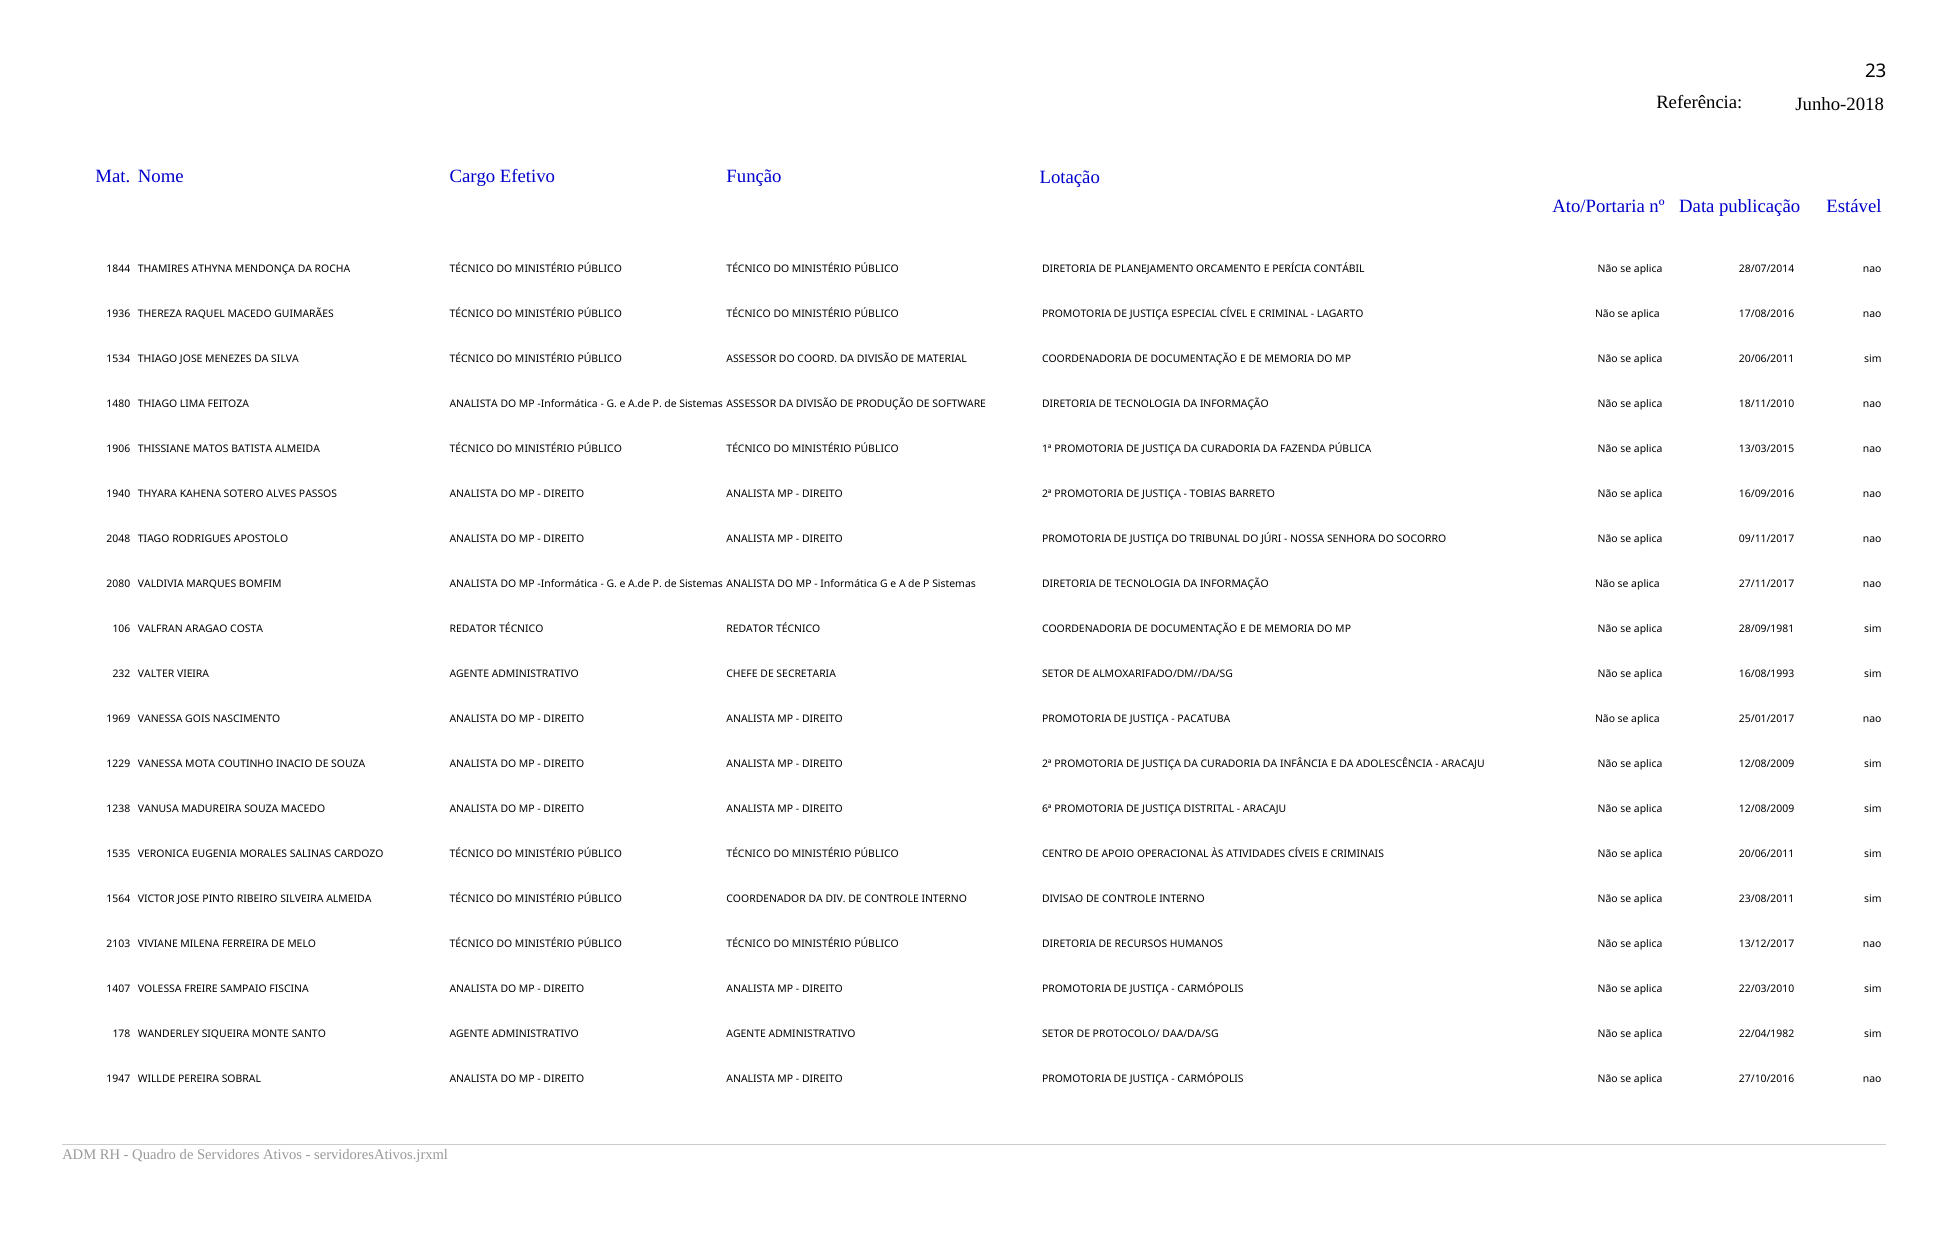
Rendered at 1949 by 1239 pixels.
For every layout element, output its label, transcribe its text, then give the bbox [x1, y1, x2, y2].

table_cell 28/07/2014 [1662, 261, 1794, 306]
table_cell [1030, 981, 1042, 1026]
table_cell [1881, 441, 1948, 486]
table_cell VANESSA GOIS NASCIMENTO [138, 711, 443, 756]
table_cell [1794, 1071, 1803, 1116]
table_cell [1881, 711, 1948, 756]
table_cell TÉCNICO DO MINISTÉRIO PÚBLICO [449, 936, 723, 981]
table_cell [130, 576, 138, 621]
table_cell [443, 576, 449, 621]
table_cell [1030, 261, 1042, 306]
table_cell 25/01/2017 [1662, 711, 1794, 756]
table_cell [1794, 576, 1803, 621]
table_cell [443, 621, 449, 666]
table_cell [68, 195, 130, 225]
table_cell nao [1803, 441, 1881, 486]
table_cell TÉCNICO DO MINISTÉRIO PÚBLICO [726, 936, 1030, 981]
table_cell PROMOTORIA DE JUSTIÇA ESPECIAL CÍVEL E CRIMINAL - LAGARTO [1042, 306, 1538, 351]
table_cell ANALISTA DO MP - DIREITO [449, 1071, 723, 1116]
table_cell [1794, 1026, 1803, 1071]
table_cell [1794, 981, 1803, 1026]
table_cell 232 [68, 666, 130, 711]
table_cell ASSESSOR DO COORD. DA DIVISÃO DE MATERIAL [726, 351, 1030, 396]
table_cell [1881, 351, 1948, 396]
table_cell [130, 891, 138, 936]
table_cell Não se aplica [1547, 801, 1662, 846]
table_cell [1881, 756, 1948, 801]
table_cell ANALISTA DO MP - DIREITO [449, 531, 723, 576]
table_cell [1030, 531, 1042, 576]
table_cell 178 [68, 1026, 130, 1071]
table_cell VALDIVIA MARQUES BOMFIM [138, 576, 443, 621]
table_cell [130, 166, 138, 195]
table_cell [0, 531, 68, 576]
table_cell Referência: [1656, 91, 1754, 123]
table_cell [443, 1026, 449, 1071]
table_cell [449, 195, 684, 225]
table_cell THEREZA RAQUEL MACEDO GUIMARÃES [138, 306, 443, 351]
table_cell CENTRO DE APOIO OPERACIONAL ÀS ATIVIDADES CÍVEIS E CRIMINAIS [1042, 846, 1538, 891]
table_cell [203, 166, 449, 195]
table_cell [443, 486, 449, 531]
table_cell Junho-2018 [1756, 93, 1884, 121]
table_cell VIVIANE MILENA FERREIRA DE MELO [138, 936, 443, 981]
table_cell [1794, 531, 1803, 576]
table_cell [1030, 666, 1042, 711]
table_cell [1030, 396, 1042, 441]
table_cell ASSESSOR DA DIVISÃO DE PRODUÇÃO DE SOFTWARE [726, 396, 1030, 441]
table_cell [130, 1071, 138, 1116]
table_cell [1030, 621, 1042, 666]
table_cell [1538, 711, 1547, 756]
table_cell [1538, 936, 1547, 981]
table_cell [0, 225, 1948, 244]
table_cell DIRETORIA DE TECNOLOGIA DA INFORMAÇÃO [1042, 396, 1538, 441]
table_cell Não se aplica [1547, 396, 1662, 441]
table_cell Não se aplica [1547, 531, 1662, 576]
table_cell [1881, 1026, 1948, 1071]
table_cell [1794, 756, 1803, 801]
table_cell VERONICA EUGENIA MORALES SALINAS CARDOZO [138, 846, 443, 891]
table_cell [0, 1144, 62, 1168]
table_cell ANALISTA MP - DIREITO [726, 711, 1030, 756]
table_cell 16/08/1993 [1662, 666, 1794, 711]
table_cell [0, 306, 68, 351]
table_cell [1030, 891, 1042, 936]
table_cell Não se aplica [1547, 891, 1662, 936]
table_cell VICTOR JOSE PINTO RIBEIRO SILVEIRA ALMEIDA [138, 891, 443, 936]
table_cell sim [1803, 846, 1881, 891]
table_cell SETOR DE ALMOXARIFADO/DM//DA/SG [1042, 666, 1538, 711]
table_cell VANESSA MOTA COUTINHO INACIO DE SOUZA [138, 756, 443, 801]
table_cell ANALISTA MP - DIREITO [726, 981, 1030, 1026]
table_cell [0, 57, 1731, 84]
table_cell [1881, 306, 1948, 351]
table_cell 1969 [68, 711, 130, 756]
table_cell [0, 166, 68, 195]
table_cell [443, 711, 449, 756]
table_cell Não se aplica [1547, 846, 1662, 891]
table_cell [1030, 441, 1042, 486]
table_cell nao [1803, 1071, 1881, 1116]
table_cell [1884, 93, 1948, 121]
table_cell 12/08/2009 [1662, 756, 1794, 801]
table_cell [443, 801, 449, 846]
table_cell [1886, 1144, 1948, 1168]
table_cell VANUSA MADUREIRA SOUZA MACEDO [138, 801, 443, 846]
table_cell [1794, 711, 1803, 756]
table_cell [443, 261, 449, 306]
table_cell 6ª PROMOTORIA DE JUSTIÇA DISTRITAL - ARACAJU [1042, 801, 1538, 846]
table_cell [726, 195, 803, 225]
table_cell [1881, 166, 1948, 195]
table_cell Não se aplica [1547, 261, 1662, 306]
table_cell [1030, 1026, 1042, 1071]
table_cell [1881, 846, 1948, 891]
table_cell [1538, 531, 1547, 576]
table_cell [443, 351, 449, 396]
table_cell [1794, 936, 1803, 981]
table_cell [1794, 666, 1803, 711]
table_cell THYARA KAHENA SOTERO ALVES PASSOS [138, 486, 443, 531]
table_cell [1881, 576, 1948, 621]
table_cell [1538, 846, 1547, 891]
table_cell 12/08/2009 [1662, 801, 1794, 846]
table_cell TÉCNICO DO MINISTÉRIO PÚBLICO [449, 846, 723, 891]
table_cell Não se aplica [1547, 441, 1662, 486]
table_cell ANALISTA DO MP -Informática - G. e A.de P. de Sistemas [449, 576, 723, 621]
table_cell sim [1803, 756, 1881, 801]
table_cell [443, 891, 449, 936]
table_cell 20/06/2011 [1662, 846, 1794, 891]
table_cell [1538, 801, 1547, 846]
table_cell [1030, 486, 1042, 531]
table_cell [130, 396, 138, 441]
table_cell 27/11/2017 [1662, 576, 1794, 621]
table_cell [0, 666, 68, 711]
table_header Nome [138, 165, 203, 195]
table_cell COORDENADORIA DE DOCUMENTAÇÃO E DE MEMORIA DO MP [1042, 351, 1538, 396]
table_cell CHEFE DE SECRETARIA [726, 666, 1030, 711]
table_cell [1881, 981, 1948, 1026]
table_cell ANALISTA MP - DIREITO [726, 486, 1030, 531]
table_cell [1196, 196, 1529, 225]
table_cell [203, 196, 449, 225]
table_cell [0, 1116, 1948, 1144]
table_cell [130, 756, 138, 801]
table_cell [1881, 531, 1948, 576]
table_cell [1538, 621, 1547, 666]
table_cell ANALISTA MP - DIREITO [726, 756, 1030, 801]
table_cell [1794, 801, 1803, 846]
table_cell [443, 531, 449, 576]
table_cell Lotação [1039, 166, 1196, 196]
table_cell [0, 253, 1948, 261]
table_cell 106 [68, 621, 130, 666]
table_cell [0, 1071, 68, 1116]
table_cell DIVISAO DE CONTROLE INTERNO [1042, 891, 1538, 936]
table_cell nao [1803, 306, 1881, 351]
table_cell [130, 1026, 138, 1071]
table_cell [1538, 441, 1547, 486]
table_cell Não se aplica [1547, 351, 1662, 396]
table_cell [1794, 891, 1803, 936]
table_cell 16/09/2016 [1662, 486, 1794, 531]
table_cell [130, 666, 138, 711]
table_cell [0, 1026, 68, 1071]
table_cell TÉCNICO DO MINISTÉRIO PÚBLICO [449, 306, 723, 351]
table_cell [0, 891, 68, 936]
table_cell 1534 [68, 351, 130, 396]
table_cell ANALISTA DO MP - DIREITO [449, 756, 723, 801]
table_cell [1538, 306, 1547, 351]
table_cell [443, 936, 449, 981]
table_cell [1030, 801, 1042, 846]
table_cell sim [1803, 981, 1881, 1026]
table_cell 1947 [68, 1071, 130, 1116]
table_cell [443, 396, 449, 441]
table_cell sim [1803, 666, 1881, 711]
table_cell 13/03/2015 [1662, 441, 1794, 486]
table_cell 1238 [68, 801, 130, 846]
table_cell AGENTE ADMINISTRATIVO [726, 1026, 1030, 1071]
table_cell TÉCNICO DO MINISTÉRIO PÚBLICO [449, 261, 723, 306]
table_cell [1794, 396, 1803, 441]
table_cell [130, 196, 138, 225]
table_cell 1ª PROMOTORIA DE JUSTIÇA DA CURADORIA DA FAZENDA PÚBLICA [1042, 441, 1538, 486]
table_cell [0, 711, 68, 756]
table_cell ANALISTA MP - DIREITO [726, 801, 1030, 846]
table_cell Ato/Portaria nº [1529, 195, 1664, 225]
table_cell nao [1803, 711, 1881, 756]
table_cell [1881, 396, 1948, 441]
table_cell [1538, 351, 1547, 396]
table_cell REDATOR TÉCNICO [726, 621, 1030, 666]
table_cell 2080 [68, 576, 130, 621]
table_cell TÉCNICO DO MINISTÉRIO PÚBLICO [726, 261, 1030, 306]
table_cell [1794, 441, 1803, 486]
table_cell AGENTE ADMINISTRATIVO [449, 666, 723, 711]
table_cell [0, 756, 68, 801]
table_cell 2103 [68, 936, 130, 981]
table_cell 2ª PROMOTORIA DE JUSTIÇA DA CURADORIA DA INFÂNCIA E DA ADOLESCÊNCIA - ARACAJU [1042, 756, 1538, 801]
table_cell [130, 936, 138, 981]
table_cell 17/08/2016 [1662, 306, 1794, 351]
table_cell Não se aplica [1547, 936, 1662, 981]
table_cell [1030, 1071, 1042, 1116]
table_header [1665, 165, 1800, 195]
table_cell THAMIRES ATHYNA MENDONÇA DA ROCHA [138, 261, 443, 306]
table_cell [684, 196, 726, 225]
table_cell Estável [1803, 195, 1881, 225]
table_cell [130, 441, 138, 486]
table_cell Não se aplica [1547, 711, 1662, 756]
table_cell Não se aplica [1547, 1071, 1662, 1116]
table_cell [1538, 981, 1547, 1026]
table_cell Não se aplica [1547, 621, 1662, 666]
table_cell [1794, 621, 1803, 666]
table_cell 09/11/2017 [1662, 531, 1794, 576]
table_cell [443, 441, 449, 486]
table_cell [1794, 486, 1803, 531]
table_cell 2ª PROMOTORIA DE JUSTIÇA - TOBIAS BARRETO [1042, 486, 1538, 531]
table_cell VOLESSA FREIRE SAMPAIO FISCINA [138, 981, 443, 1026]
table_cell sim [1803, 1026, 1881, 1071]
table_cell sim [1803, 621, 1881, 666]
table_cell PROMOTORIA DE JUSTIÇA - CARMÓPOLIS [1042, 981, 1538, 1026]
table_cell [1538, 891, 1547, 936]
table_cell [1538, 756, 1547, 801]
table_cell [1881, 261, 1948, 306]
table_cell Não se aplica [1547, 1026, 1662, 1071]
table_header Função [726, 165, 803, 195]
table_cell [1030, 351, 1042, 396]
table_cell 23/08/2011 [1662, 891, 1794, 936]
table_cell COORDENADORIA DE DOCUMENTAÇÃO E DE MEMORIA DO MP [1042, 621, 1538, 666]
table_cell [0, 85, 1948, 91]
table_cell [1538, 1071, 1547, 1116]
table_cell [0, 576, 68, 621]
table_cell [803, 196, 1039, 225]
table_cell THISSIANE MATOS BATISTA ALMEIDA [138, 441, 443, 486]
table_cell [0, 486, 68, 531]
table_cell [1881, 1071, 1948, 1116]
table_cell 23 [1731, 57, 1886, 84]
table_cell Não se aplica [1547, 306, 1662, 351]
table_cell [0, 846, 68, 891]
table_cell COORDENADOR DA DIV. DE CONTROLE INTERNO [726, 891, 1030, 936]
table_cell 20/06/2011 [1662, 351, 1794, 396]
table_cell [1886, 57, 1948, 84]
table_cell TIAGO RODRIGUES APOSTOLO [138, 531, 443, 576]
table_cell Data publicação [1665, 195, 1800, 225]
table_cell [130, 711, 138, 756]
table_cell [0, 801, 68, 846]
table_cell 1906 [68, 441, 130, 486]
table_cell [0, 441, 68, 486]
table_cell ANALISTA DO MP - DIREITO [449, 801, 723, 846]
table_cell [1881, 196, 1948, 225]
table_cell THIAGO LIMA FEITOZA [138, 396, 443, 441]
table_cell PROMOTORIA DE JUSTIÇA DO TRIBUNAL DO JÚRI - NOSSA SENHORA DO SOCORRO [1042, 531, 1538, 576]
table_cell TÉCNICO DO MINISTÉRIO PÚBLICO [726, 306, 1030, 351]
table_cell TÉCNICO DO MINISTÉRIO PÚBLICO [449, 891, 723, 936]
table_header Cargo Efetivo [449, 165, 684, 195]
table_cell ANALISTA MP - DIREITO [726, 531, 1030, 576]
table_cell [1030, 306, 1042, 351]
table_cell [0, 396, 68, 441]
table_cell 1844 [68, 261, 130, 306]
table_cell [443, 306, 449, 351]
table_cell Não se aplica [1547, 756, 1662, 801]
table_cell ANALISTA MP - DIREITO [726, 1071, 1030, 1116]
table_cell ANALISTA DO MP - DIREITO [449, 711, 723, 756]
table_cell [1794, 351, 1803, 396]
table_cell DIRETORIA DE RECURSOS HUMANOS [1042, 936, 1538, 981]
table_cell 27/10/2016 [1662, 1071, 1794, 1116]
table_cell [1881, 486, 1948, 531]
table_cell [1794, 306, 1803, 351]
table_cell [0, 93, 1656, 121]
table_cell WILLDE PEREIRA SOBRAL [138, 1071, 443, 1116]
table_cell WANDERLEY SIQUEIRA MONTE SANTO [138, 1026, 443, 1071]
table_cell [684, 166, 726, 195]
table_cell DIRETORIA DE PLANEJAMENTO ORCAMENTO E PERÍCIA CONTÁBIL [1042, 261, 1538, 306]
table_cell PROMOTORIA DE JUSTIÇA - CARMÓPOLIS [1042, 1071, 1538, 1116]
table_cell [0, 621, 68, 666]
table_cell Não se aplica [1547, 486, 1662, 531]
table_cell TÉCNICO DO MINISTÉRIO PÚBLICO [449, 441, 723, 486]
table_cell [1794, 846, 1803, 891]
table_cell [1881, 801, 1948, 846]
table_cell THIAGO JOSE MENEZES DA SILVA [138, 351, 443, 396]
table_cell ANALISTA DO MP - Informática G e A de P Sistemas [726, 576, 1030, 621]
table_header [1803, 165, 1881, 195]
table_cell [1538, 1026, 1547, 1071]
table_cell PROMOTORIA DE JUSTIÇA - PACATUBA [1042, 711, 1538, 756]
table_cell VALFRAN ARAGAO COSTA [138, 621, 443, 666]
table_cell 1535 [68, 846, 130, 891]
table_cell [0, 244, 1948, 253]
table_cell [1039, 196, 1196, 225]
table_cell [130, 621, 138, 666]
table_cell ANALISTA DO MP -Informática - G. e A.de P. de Sistemas [449, 396, 723, 441]
table_cell nao [1803, 936, 1881, 981]
table_cell [0, 123, 1948, 163]
table_cell ADM RH - Quadro de Servidores Ativos - servidoresAtivos.jrxml [62, 1145, 1886, 1168]
table_cell VALTER VIEIRA [138, 666, 443, 711]
table_cell [1881, 891, 1948, 936]
table_cell 1940 [68, 486, 130, 531]
table_cell [0, 261, 68, 306]
table_cell [1881, 666, 1948, 711]
table_cell [1538, 396, 1547, 441]
table_cell 22/04/1982 [1662, 1026, 1794, 1071]
table_cell 18/11/2010 [1662, 396, 1794, 441]
table_cell [0, 936, 68, 981]
table_header Mat. [68, 165, 130, 195]
table_cell [130, 846, 138, 891]
table_cell [443, 756, 449, 801]
table_cell [443, 981, 449, 1026]
table_cell ANALISTA DO MP - DIREITO [449, 981, 723, 1026]
table_cell 28/09/1981 [1662, 621, 1794, 666]
table_cell [0, 351, 68, 396]
table_cell [130, 531, 138, 576]
table_cell TÉCNICO DO MINISTÉRIO PÚBLICO [726, 441, 1030, 486]
table_cell [130, 261, 138, 306]
table_cell [130, 801, 138, 846]
table_cell sim [1803, 891, 1881, 936]
table_cell Não se aplica [1547, 981, 1662, 1026]
table_cell nao [1803, 261, 1881, 306]
table_cell [130, 351, 138, 396]
table_cell [1538, 486, 1547, 531]
table_cell 13/12/2017 [1662, 936, 1794, 981]
table_cell [0, 196, 68, 225]
table_cell [1030, 711, 1042, 756]
table_cell [1881, 621, 1948, 666]
table_header [0, 0, 1948, 57]
table_cell [1881, 936, 1948, 981]
table_cell nao [1803, 486, 1881, 531]
table_cell [0, 981, 68, 1026]
table_header [1529, 165, 1664, 195]
table_cell nao [1803, 531, 1881, 576]
table_cell 1564 [68, 891, 130, 936]
table_cell [130, 306, 138, 351]
table_cell Não se aplica [1547, 666, 1662, 711]
table_cell 1407 [68, 981, 130, 1026]
table_cell nao [1803, 576, 1881, 621]
table_cell Não se aplica [1547, 576, 1662, 621]
table_cell REDATOR TÉCNICO [449, 621, 723, 666]
table_cell [130, 981, 138, 1026]
table_cell [1030, 936, 1042, 981]
table_cell [1196, 166, 1529, 195]
table_cell [130, 486, 138, 531]
table_cell SETOR DE PROTOCOLO/ DAA/DA/SG [1042, 1026, 1538, 1071]
table_cell TÉCNICO DO MINISTÉRIO PÚBLICO [726, 846, 1030, 891]
table_cell ANALISTA DO MP - DIREITO [449, 486, 723, 531]
table_cell 2048 [68, 531, 130, 576]
table_cell AGENTE ADMINISTRATIVO [449, 1026, 723, 1071]
table_cell 1229 [68, 756, 130, 801]
table_cell [1538, 666, 1547, 711]
table_cell [1538, 576, 1547, 621]
table_cell [443, 846, 449, 891]
table_cell [443, 1071, 449, 1116]
table_cell sim [1803, 351, 1881, 396]
table_cell DIRETORIA DE TECNOLOGIA DA INFORMAÇÃO [1042, 576, 1538, 621]
table_cell [443, 666, 449, 711]
table_cell [1030, 756, 1042, 801]
table_cell nao [1803, 396, 1881, 441]
table_cell [1030, 846, 1042, 891]
table_cell [1794, 261, 1803, 306]
table_cell 1936 [68, 306, 130, 351]
table_cell 22/03/2010 [1662, 981, 1794, 1026]
table_cell [803, 166, 1039, 195]
table_cell [138, 195, 203, 225]
table_cell [1030, 576, 1042, 621]
table_cell sim [1803, 801, 1881, 846]
table_cell TÉCNICO DO MINISTÉRIO PÚBLICO [449, 351, 723, 396]
table_cell 1480 [68, 396, 130, 441]
table_cell [1538, 261, 1547, 306]
